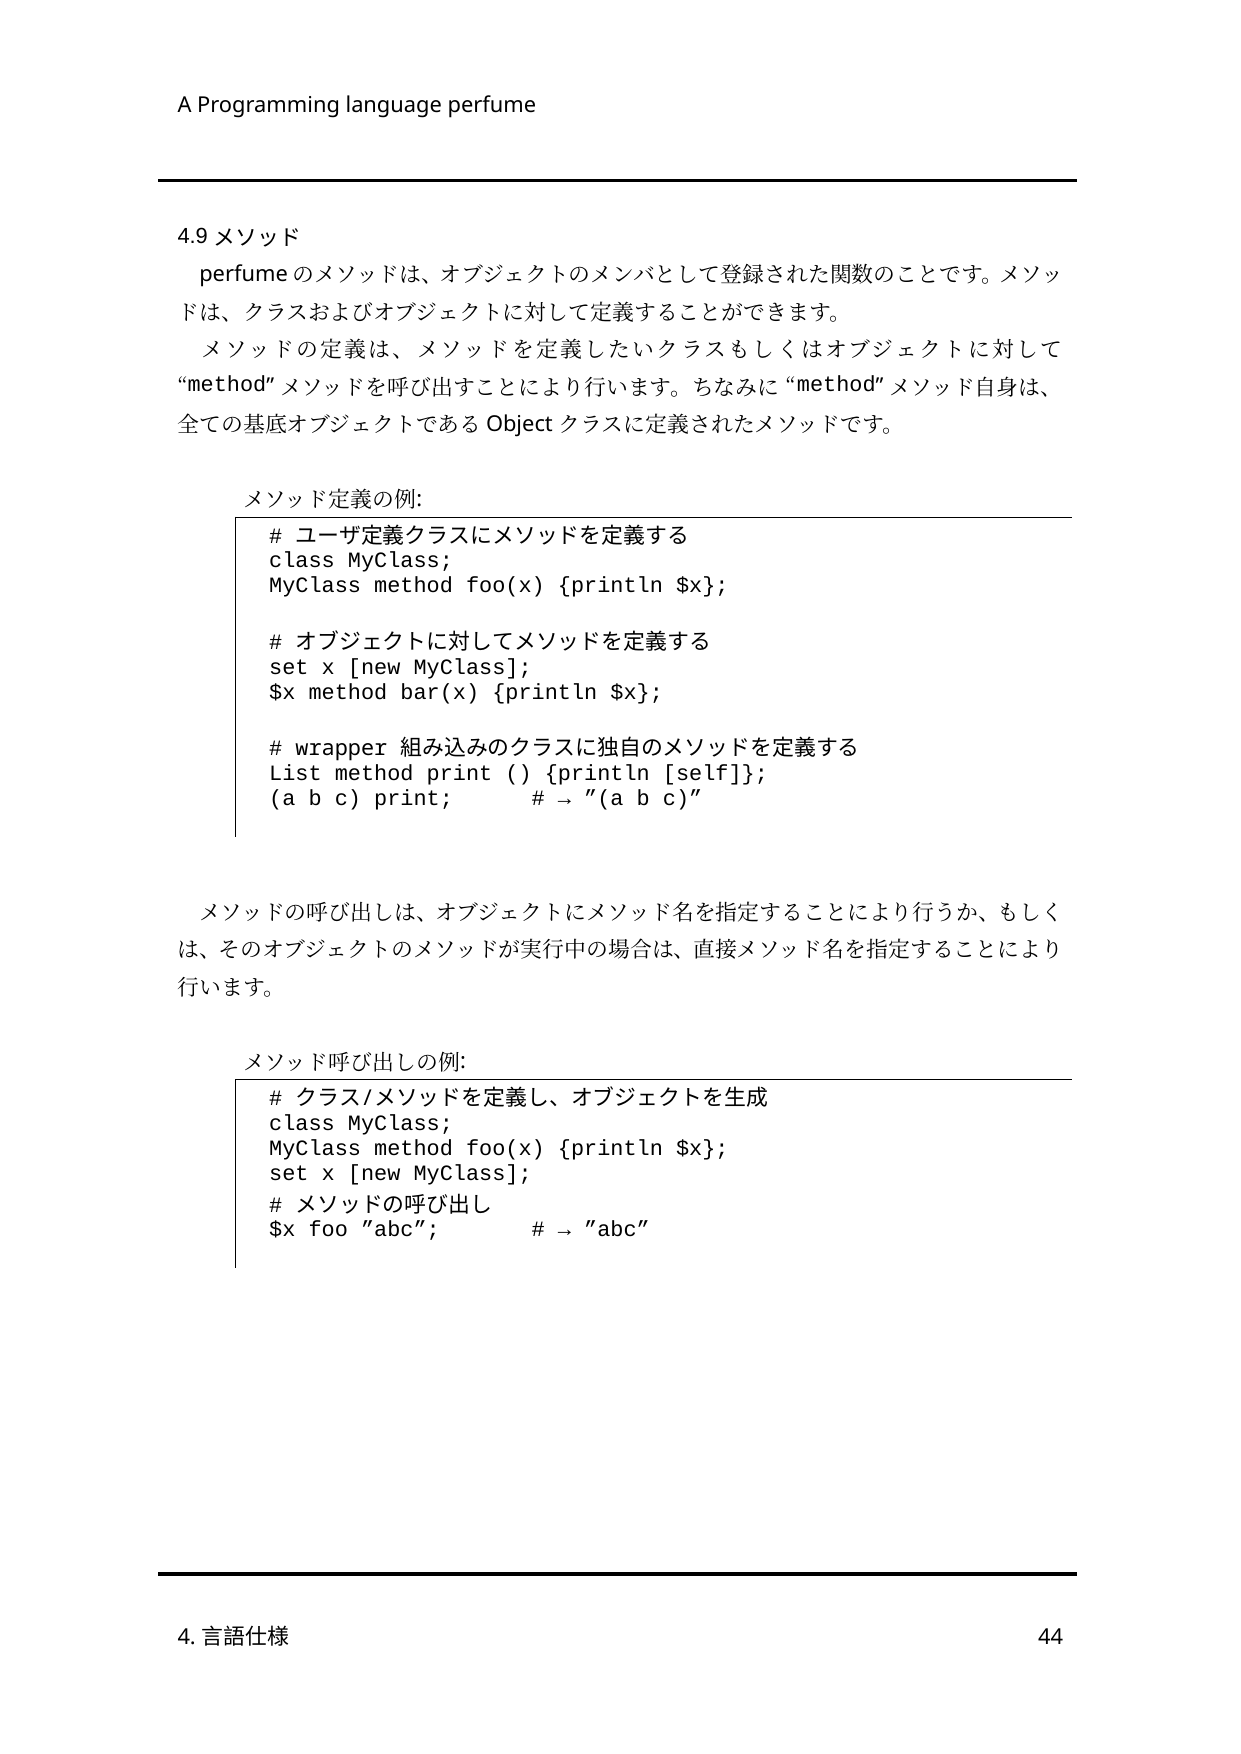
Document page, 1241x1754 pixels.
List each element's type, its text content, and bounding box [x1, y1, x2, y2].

subtitle 4.9 メソッド [177, 217, 1063, 254]
text メソッドの定義は、メソッドを定義したいクラスもしくはオブジェクトに対して “method” メソッドを呼び出すことにより行います。ちなみに “method” メソッド自身は、全ての基底オブジェクトであるObject クラスに定義されたメソッドです。 [177, 329, 1063, 442]
table_header # クラス/メソッドを定義し、オブジェクトを生成 class MyClass; MyClass method foo(x) {println $x}; set x [new MyClass]; # メソッドの呼び出し $x foo ”abc”; # → ”abc” [236, 1080, 1072, 1268]
text メソッド定義の例: [243, 479, 1063, 517]
text メソッドの呼び出しは、オブジェクトにメソッド名を指定することにより行うか、もしくは、そのオブジェクトのメソッドが実行中の場合は、直接メソッド名を指定することにより行います。 [177, 892, 1063, 1004]
text perfumeのメソッドは、オブジェクトのメンバとして登録された関数のことです。メソッドは、クラスおよびオブジェクトに対して定義することができます。 [177, 254, 1063, 329]
text メソッド呼び出しの例: [243, 1042, 1063, 1079]
table_header # ユーザ定義クラスにメソッドを定義する class MyClass; MyClass method foo(x) {println $x}; # オブジェクトに対してメソッドを定義する set x [new MyClass]; $x method bar(x) {println $x}; # wrapper 組み込みのクラスに独自のメソッドを定義する List method print () {println [self]}; (a b c) print; # → ”(a b c)” [236, 518, 1072, 837]
